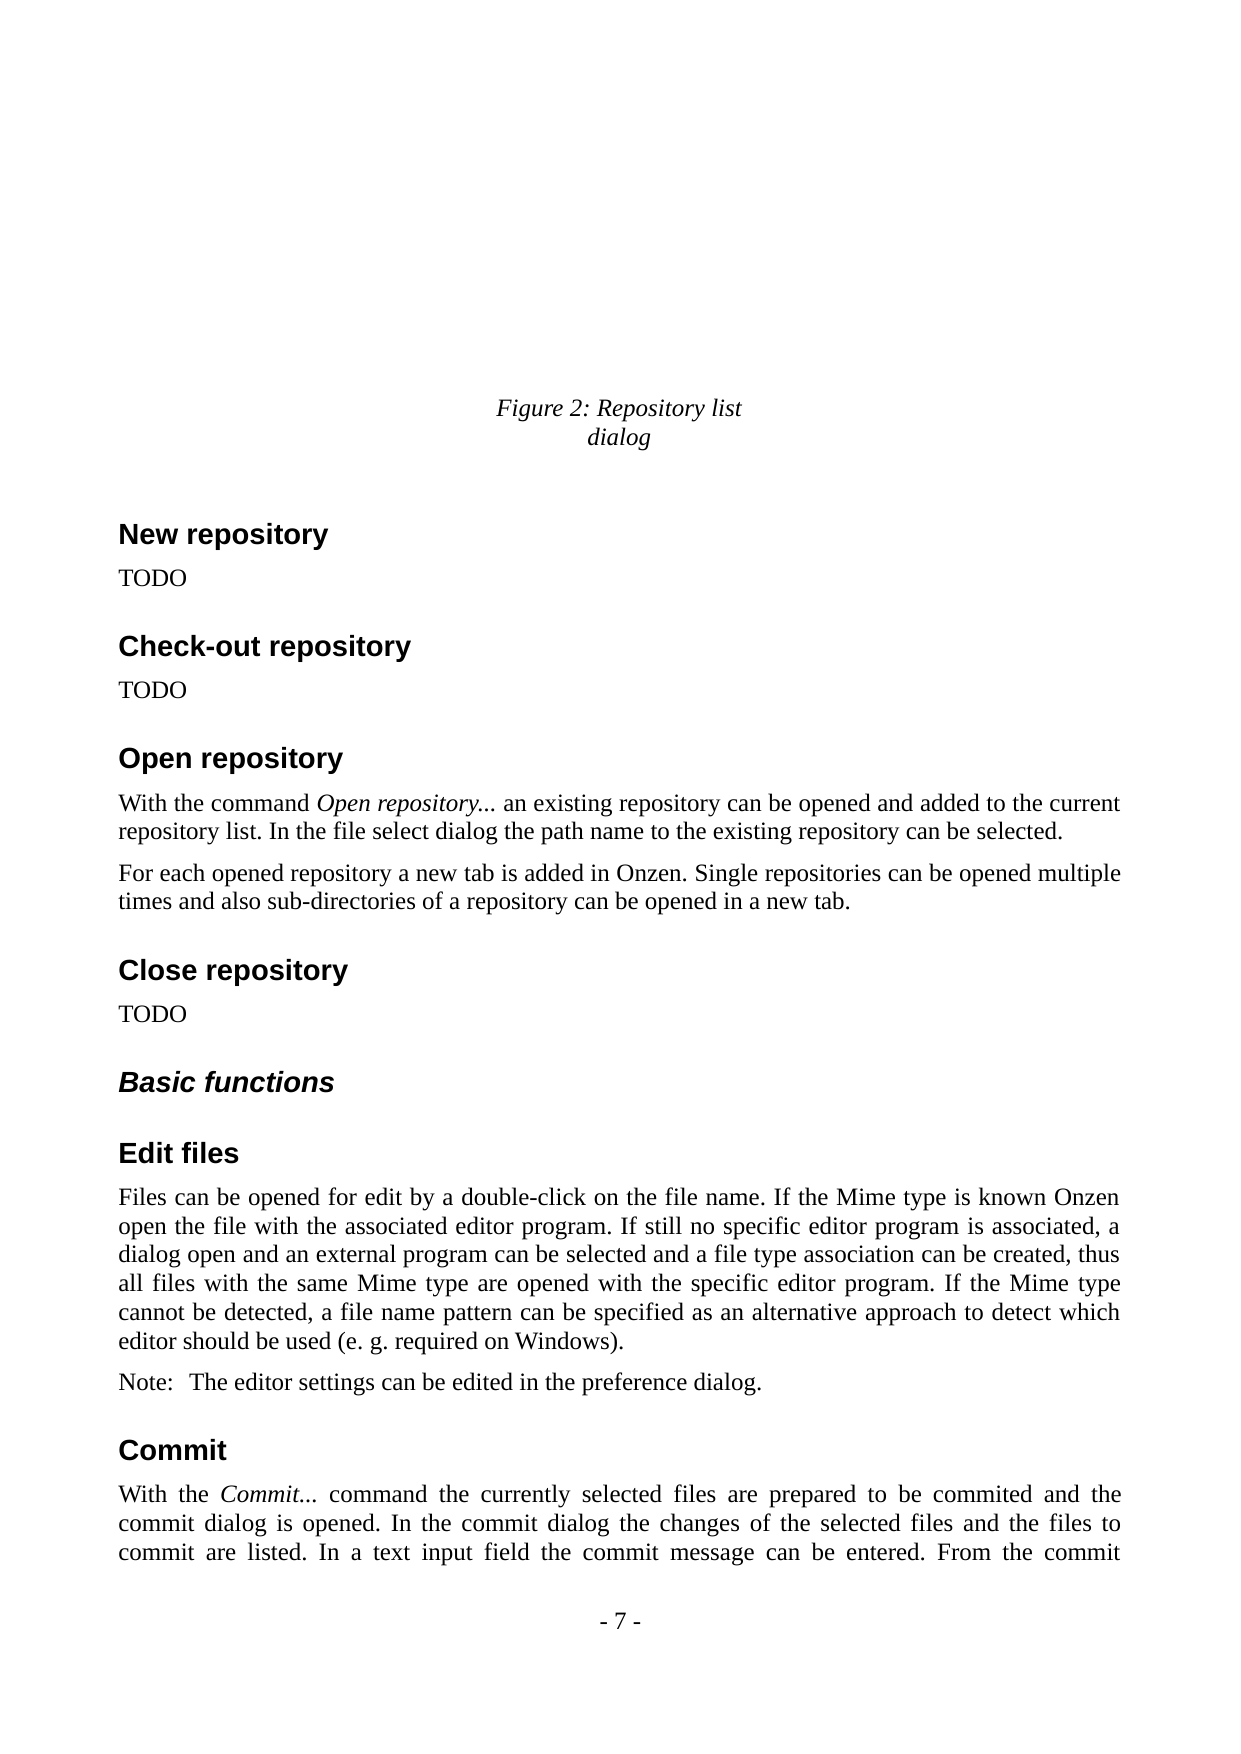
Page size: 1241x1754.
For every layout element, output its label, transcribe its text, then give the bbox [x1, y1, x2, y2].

subtitle Close repository [118, 953, 1122, 986]
subtitle Open repository [118, 742, 1122, 775]
subtitle New repository [118, 517, 1122, 551]
subtitle Basic functions [118, 1065, 1122, 1098]
subtitle Edit files [118, 1136, 1122, 1169]
text Files can be opened for edit by a double-click on the file name. If the Mime type is known Onzen open the file with the associated editor program. If still no specific editor program is associated, a dialog open and an external program can be selected and a file type association can be created, thus all files with the same Mime type are opened with the specific editor program. If the Mime type cannot be detected, a file name pattern can be specified as an alternative approach to detect which editor should be used (e. g. required on Windows). [118, 1182, 1122, 1354]
text TODO [118, 999, 1122, 1027]
text For each opened repository a new tab is added in Onzen. Single repositories can be opened multiple times and also sub-directories of a repository can be opened in a new tab. [118, 858, 1122, 915]
text Note: The editor settings can be edited in the preference dialog. [118, 1367, 1122, 1396]
text Figure 2: Repository list dialog [496, 131, 744, 451]
text With the command Open repository... an existing repository can be opened and added to the current repository list. In the file select dialog the path name to the existing repository can be selected. [118, 788, 1122, 845]
subtitle Commit [118, 1433, 1122, 1467]
text TODO [118, 563, 1122, 592]
subtitle Check-out repository [118, 629, 1122, 663]
text TODO [118, 675, 1122, 704]
text With the Commit... command the currently selected files are prepared to be commited and the commit dialog is opened. In the commit dialog the changes of the selected files and the files to commit are listed. In a text input field the commit message can be entered. From the commit [118, 1479, 1122, 1566]
